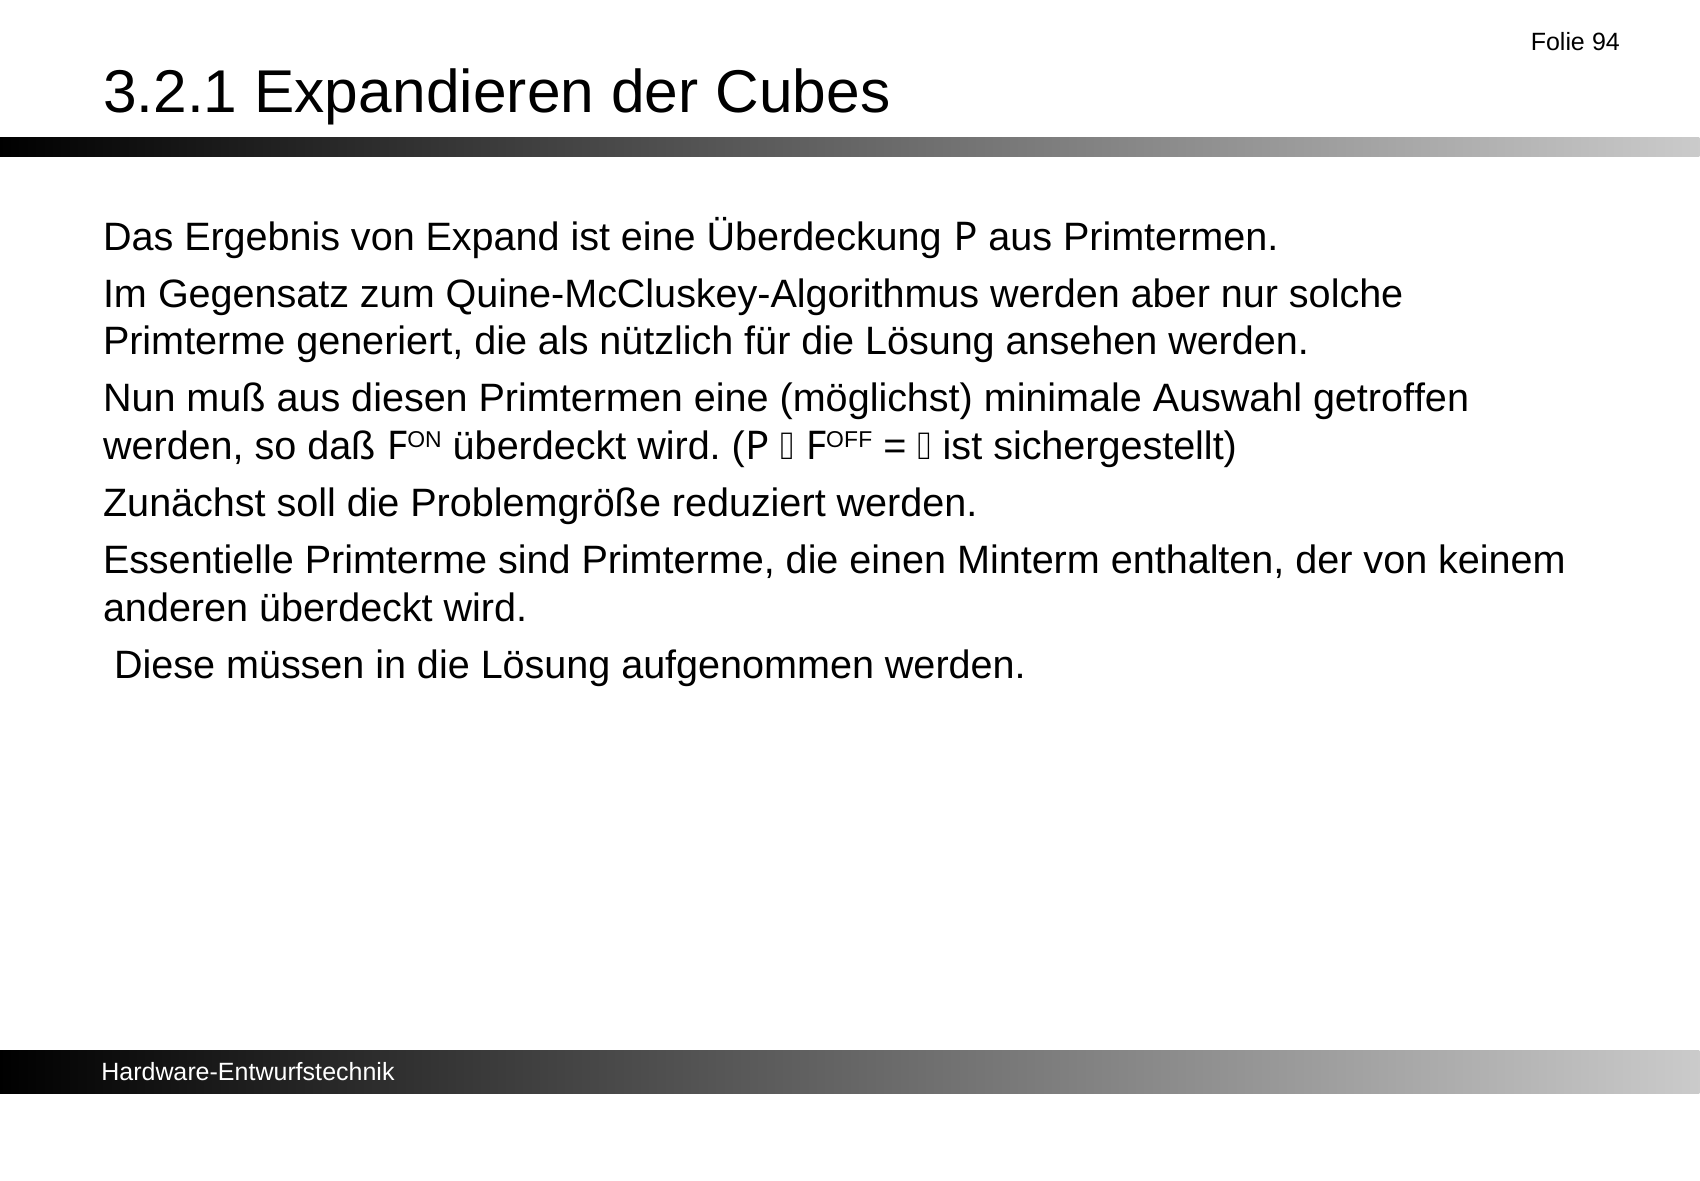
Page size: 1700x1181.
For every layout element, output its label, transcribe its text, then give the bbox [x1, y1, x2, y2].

title 3.2.1 Expandieren der Cubes [87, 36, 1421, 142]
list Das Ergebnis von Expand ist eine Überdeckung P aus Primtermen. Im Gegensatz zum Quine-McCluskey-Algorithmus werden aber nur solche Primterme generiert, die als nützlich für die Lösung ansehen werden. Nun muß aus diesen Primtermen eine (möglichst) minimale Auswahl getroffen werden, so daß FON überdeckt wird. (P  FOFF =  ist sichergestellt) Zunächst soll die Problemgröße reduziert werden. Essentielle Primterme sind Primterme, die einen Minterm enthalten, der von keinem anderen überdeckt wird. Diese müssen in die Lösung aufgenommen werden. [87, 202, 1613, 1022]
